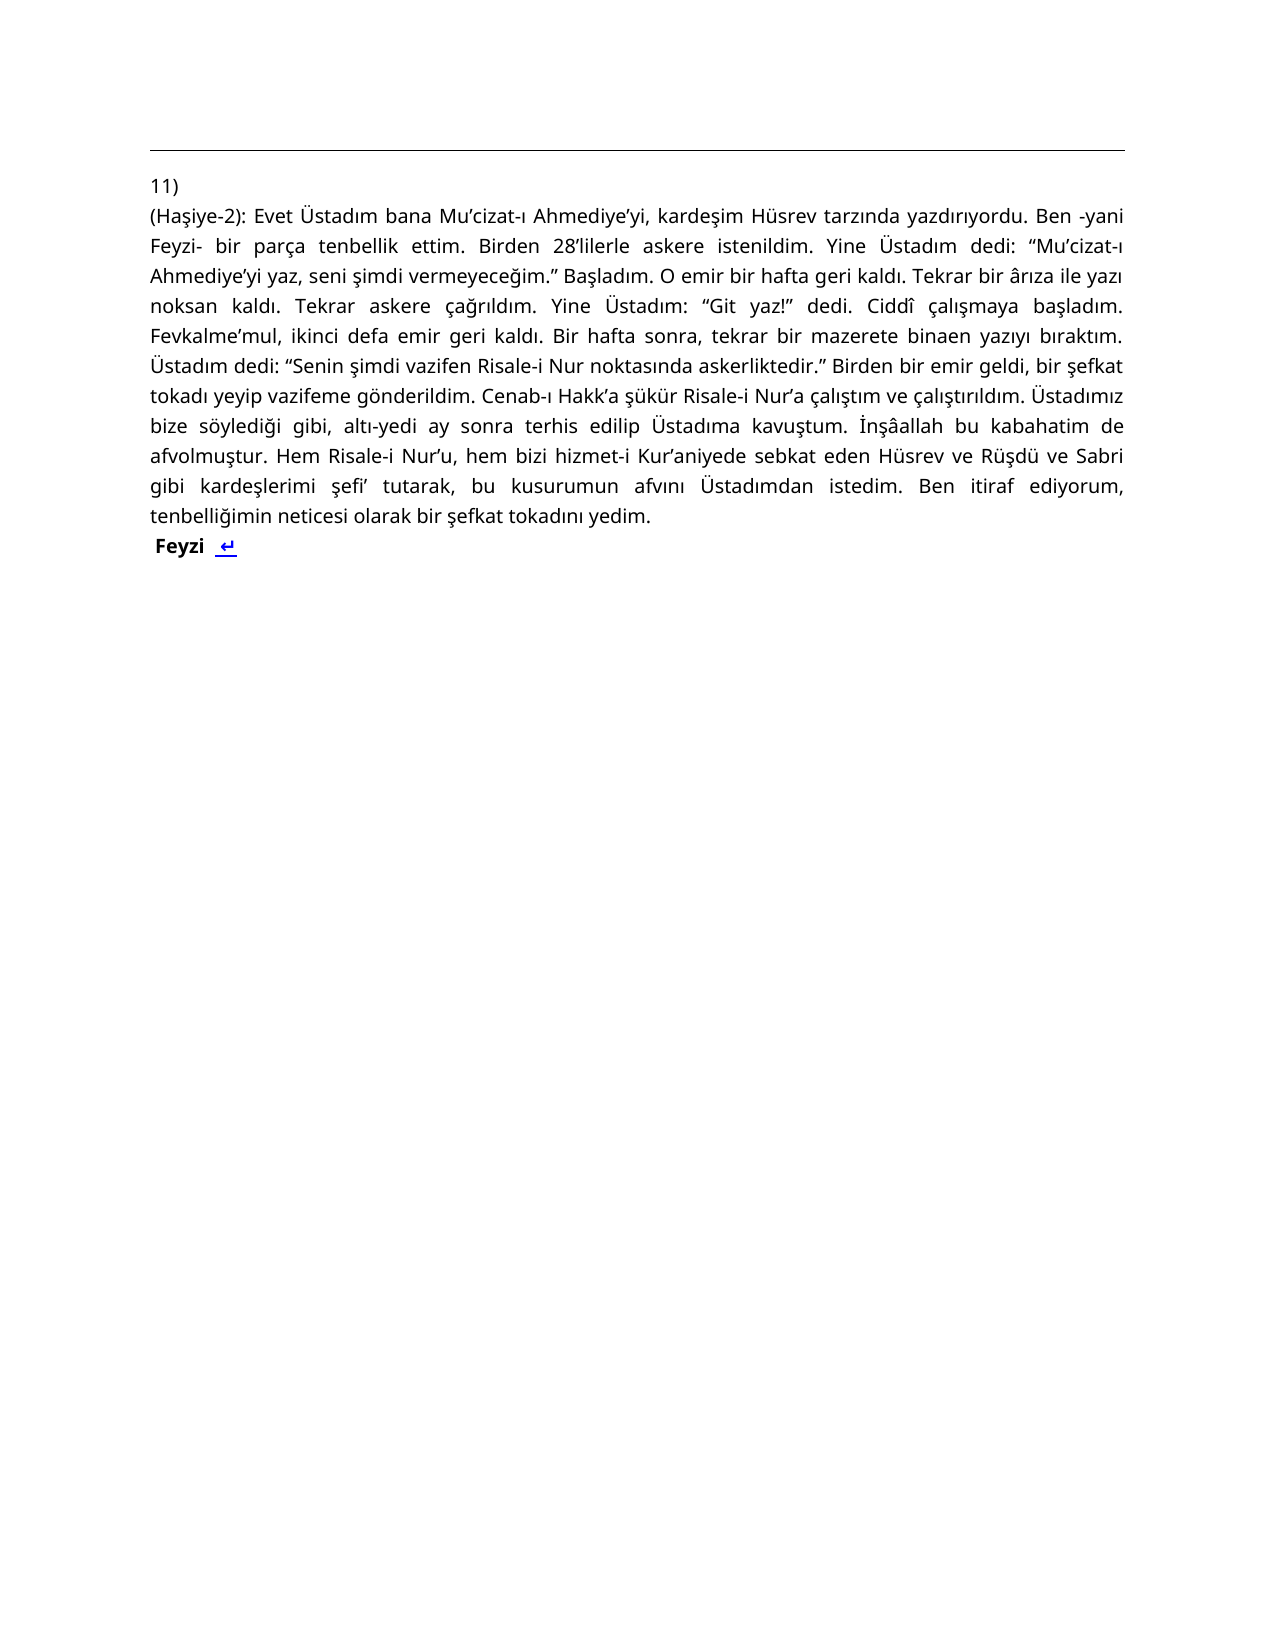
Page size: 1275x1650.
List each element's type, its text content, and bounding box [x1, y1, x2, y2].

text (Haşiye-2): Evet Üstadım bana Mu’cizat-ı Ahmediye’yi, kardeşim Hüsrev tarzında yazdırıyordu. Ben -yani Feyzi- bir parça tenbellik ettim. Birden 28’lilerle askere istenildim. Yine Üstadım dedi: “Mu’cizat-ı Ahmediye’yi yaz, seni şimdi vermeyeceğim.” Başladım. O emir bir hafta geri kaldı. Tekrar bir ârıza ile yazı noksan kaldı. Tekrar askere çağrıldım. Yine Üstadım: “Git yaz!” dedi. Ciddî çalışmaya başladım. Fevkalme’mul, ikinci defa emir geri kaldı. Bir hafta sonra, tekrar bir mazerete binaen yazıyı bıraktım. Üstadım dedi: “Senin şimdi vazifen Risale-i Nur noktasında askerliktedir.” Birden bir emir geldi, bir şefkat tokadı yeyip vazifeme gönderildim. Cenab-ı Hakk’a şükür Risale-i Nur’a çalıştım ve çalıştırıldım. Üstadımız bize söylediği gibi, altı-yedi ay sonra terhis edilip Üstadıma kavuştum. İnşâallah bu kabahatim de afvolmuştur. Hem Risale-i Nur’u, hem bizi hizmet-i Kur’aniyede sebkat eden Hüsrev ve Rüşdü ve Sabri gibi kardeşlerimi şefi’ tutarak, bu kusurumun afvını Üstadımdan istedim. Ben itiraf ediyorum, tenbelliğimin neticesi olarak bir şefkat tokadını yedim. [150, 199, 1125, 529]
text 11) [150, 151, 1125, 199]
text Feyzi ↵ [150, 529, 1125, 559]
